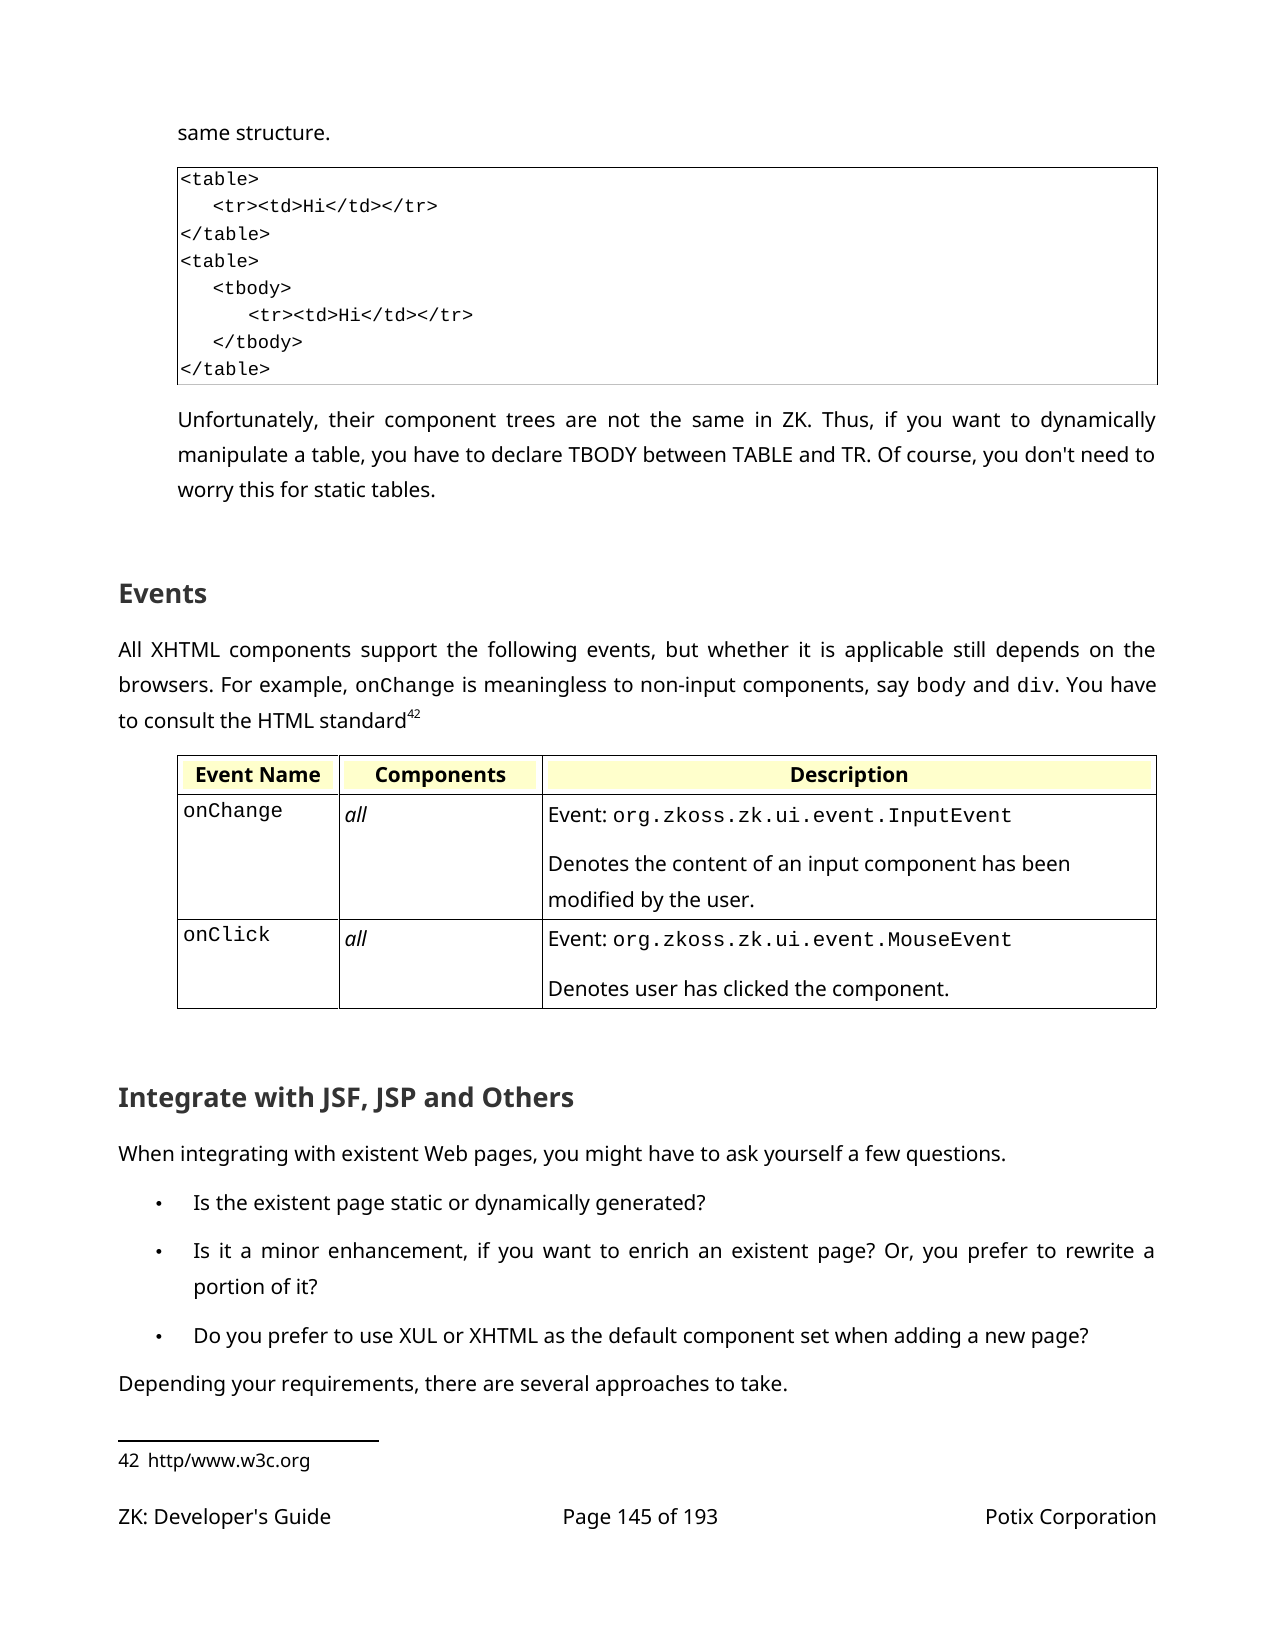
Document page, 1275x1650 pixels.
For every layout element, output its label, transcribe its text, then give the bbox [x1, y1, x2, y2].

subtitle Integrate with JSF, JSP and Others [118, 1078, 1157, 1115]
table_cell all [340, 920, 542, 1008]
text When integrating with existent Web pages, you might have to ask yourself a few questions. [118, 1139, 1157, 1167]
table_cell all [340, 795, 542, 919]
table_cell onClick [178, 920, 338, 1008]
subtitle Events [118, 575, 1157, 611]
text <table> [178, 168, 1157, 191]
text http/www.w3c.org [118, 1447, 1157, 1473]
text <tbody> [178, 276, 1157, 300]
text <tr><td>Hi</td></tr> [178, 303, 1157, 327]
list Is the existent page static or dynamically generated? [156, 1188, 1157, 1216]
text same structure. [177, 118, 1157, 146]
text <tr><td>Hi</td></tr> [178, 194, 1157, 218]
table_header Event Name [178, 756, 338, 794]
table_header Components [340, 756, 542, 794]
list Do you prefer to use XUL or XHTML as the default component set when adding a new page? [156, 1321, 1157, 1349]
text </tbody> [178, 330, 1157, 354]
list Is it a minor enhancement, if you want to enrich an existent page? Or, you prefer to rewrite a portion of it? [156, 1237, 1157, 1300]
text </table> [178, 221, 1157, 246]
text <table> [178, 248, 1157, 273]
text All XHTML components support the following events, but whether it is applicable still depends on the browsers. For example, onChange is meaningless to non-input components, say body and div. You have to consult the HTML standard [118, 635, 1157, 734]
table_cell Event: org.zkoss.zk.ui.event.InputEvent Denotes the content of an input component has been modified by the user. [543, 795, 1156, 919]
text </table> [178, 357, 1157, 384]
table_cell onChange [178, 795, 338, 919]
text Depending your requirements, there are several approaches to take. [118, 1369, 1157, 1398]
table_cell Event: org.zkoss.zk.ui.event.MouseEvent Denotes user has clicked the component. [543, 920, 1156, 1008]
text Unfortunately, their component trees are not the same in ZK. Thus, if you want to dynamically manipulate a table, you have to declare TBODY between TABLE and TR. Of course, you don't need to worry this for static tables. [177, 405, 1157, 504]
table_header Description [543, 756, 1156, 794]
